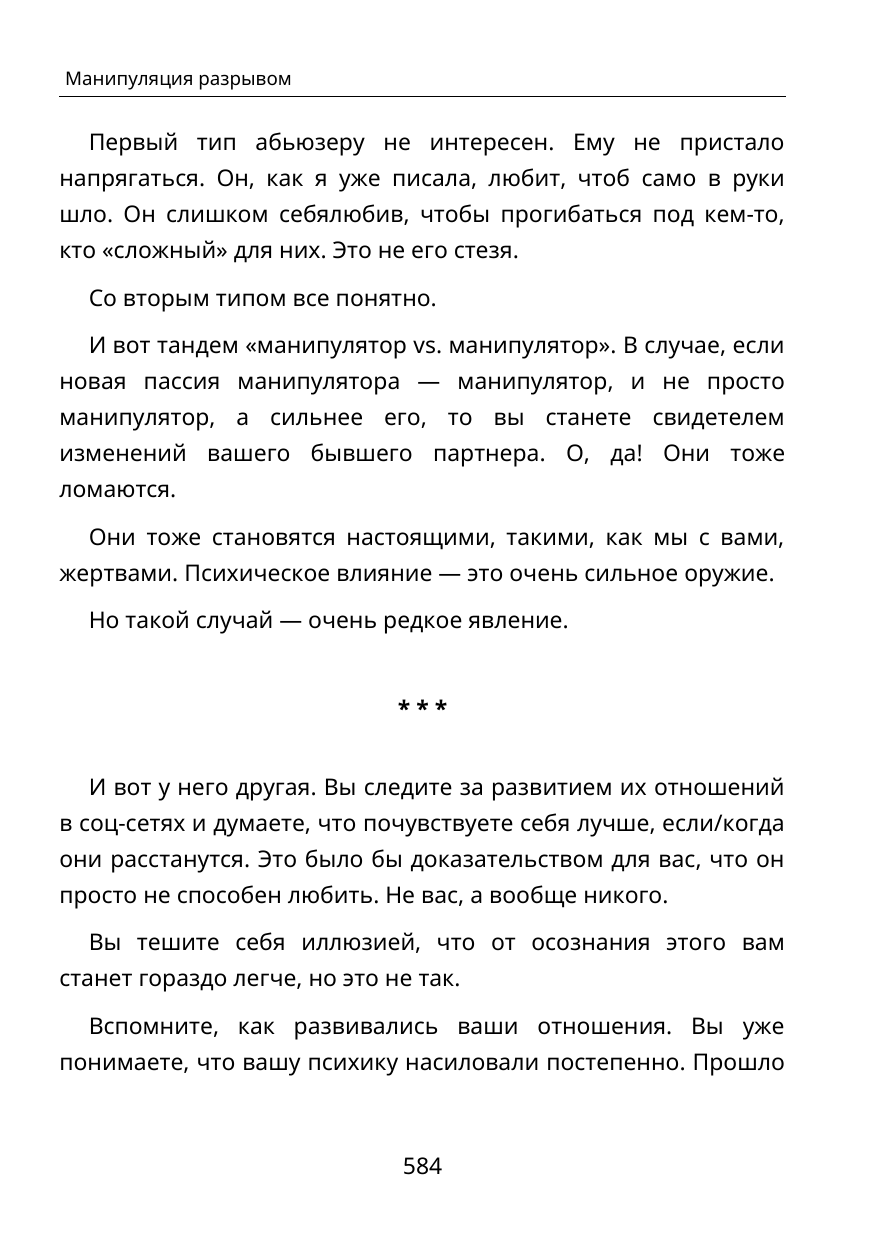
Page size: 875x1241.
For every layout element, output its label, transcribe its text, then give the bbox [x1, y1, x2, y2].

text Но такой случай — очень редкое явление. [59, 604, 786, 636]
subtitle * * * [59, 693, 786, 725]
text Первый тип абьюзеру не интересен. Ему не пристало напрягаться. Он, как я уже писала, любит, чтоб само в руки шло. Он слишком себялюбив, чтобы прогибаться под кем-то, кто «сложный» для них. Это не его стезя. [59, 126, 786, 265]
text Вспомните, как развивались ваши отношения. Вы уже понимаете, что вашу психику насиловали постепенно. Прошло [59, 1010, 786, 1077]
text Со вторым типом все понятно. [59, 282, 786, 313]
text И вот у него другая. Вы следите за развитием их отношений в соц-сетях и думаете, что почувствуете себя лучше, если/когда они расстанутся. Это было бы доказательством для вас, что он просто не способен любить. Не вас, а вообще никого. [59, 771, 786, 910]
text Вы тешите себя иллюзией, что от осознания этого вам станет гораздо легче, но это не так. [59, 926, 786, 993]
text И вот тандем «манипулятор vs. манипулятор». В случае, если новая пассия манипулятора — манипулятор, и не просто манипулятор, а сильнее его, то вы станете свидетелем изменений вашего бывшего партнера. О, да! Они тоже ломаются. [59, 329, 786, 504]
text Они тоже становятся настоящими, такими, как мы с вами, жертвами. Психическое влияние — это очень сильное оружие. [59, 521, 786, 588]
